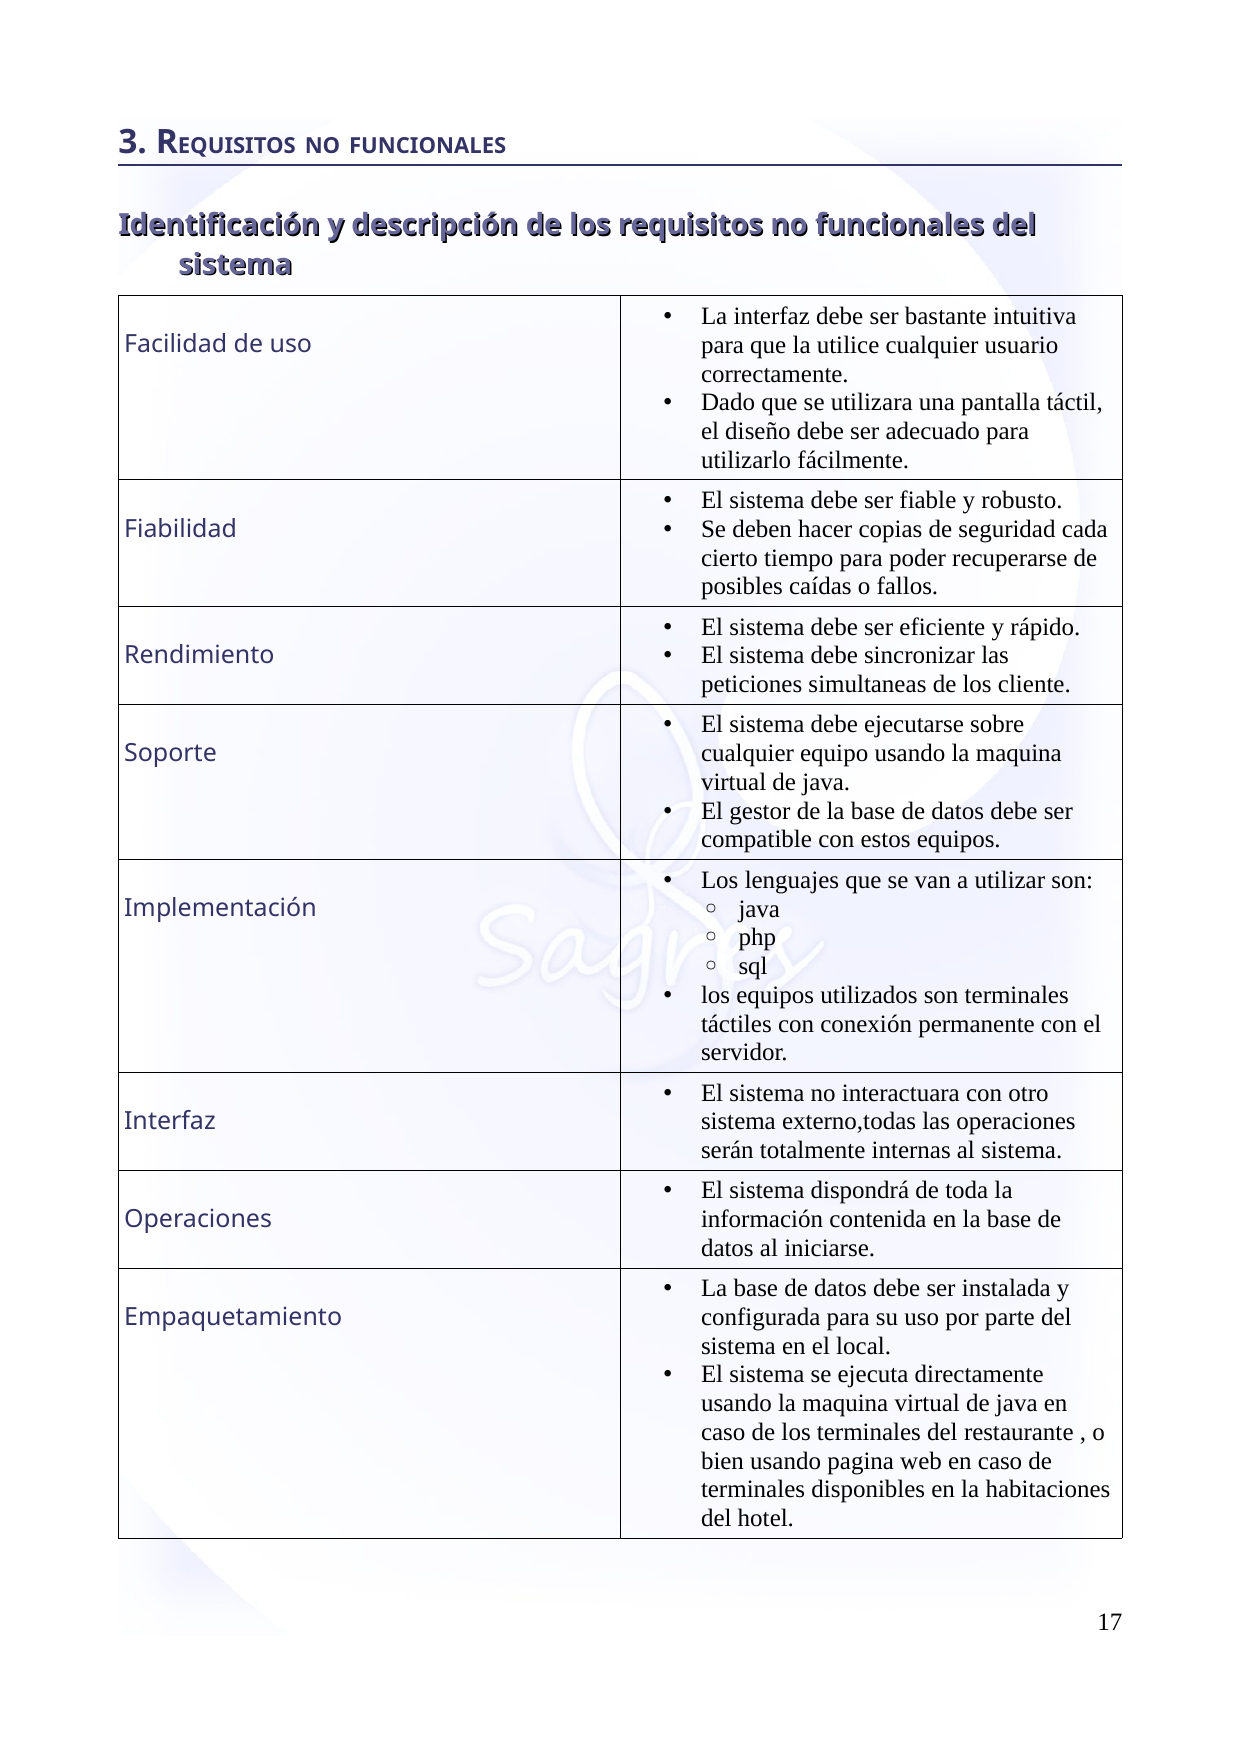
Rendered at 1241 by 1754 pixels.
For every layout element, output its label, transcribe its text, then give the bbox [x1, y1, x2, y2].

table_cell El sistema dispondrá de toda la información contenida en la base de datos al iniciarse. [621, 1171, 1122, 1267]
table_cell El sistema debe ser fiable y robusto. Se deben hacer copias de seguridad cada cierto tiempo para poder recuperarse de posibles caídas o fallos. [621, 480, 1122, 606]
table_cell El sistema debe ejecutarse sobre cualquier equipo usando la maquina virtual de java. El gestor de la base de datos debe ser compatible con estos equipos. [621, 705, 1122, 859]
table_header Facilidad de uso [119, 296, 620, 479]
table_cell El sistema debe ser eficiente y rápido. El sistema debe sincronizar las peticiones simultaneas de los cliente. [621, 607, 1122, 704]
subtitle 3. Requisitos no funcionales [118, 118, 1122, 164]
picture [118, 283, 1122, 295]
table_cell Operaciones [119, 1171, 620, 1267]
picture [118, 1539, 1122, 1636]
table_cell Fiabilidad [119, 480, 620, 606]
table_header La interfaz debe ser bastante intuitiva para que la utilice cualquier usuario correctamente. Dado que se utilizara una pantalla táctil, el diseño debe ser adecuado para utilizarlo fácilmente. [621, 296, 1122, 479]
table_cell Rendimiento [119, 607, 620, 704]
picture [118, 166, 1122, 203]
table_cell Empaquetamiento [119, 1269, 620, 1538]
table_cell La base de datos debe ser instalada y configurada para su uso por parte del sistema en el local. El sistema se ejecuta directamente usando la maquina virtual de java en caso de los terminales del restaurante , o bien usando pagina web en caso de terminales disponibles en la habitaciones del hotel. [621, 1269, 1122, 1538]
table_cell Interfaz [119, 1073, 620, 1170]
table_cell Soporte [119, 705, 620, 859]
table_cell Los lenguajes que se van a utilizar son: java php sql los equipos utilizados son terminales táctiles con conexión permanente con el servidor. [621, 860, 1122, 1072]
table_cell Implementación [119, 860, 620, 1072]
subtitle Identificación y descripción de los requisitos no funcionales del sistema [118, 203, 1122, 283]
table_cell El sistema no interactuara con otro sistema externo,todas las operaciones serán totalmente internas al sistema. [621, 1073, 1122, 1170]
